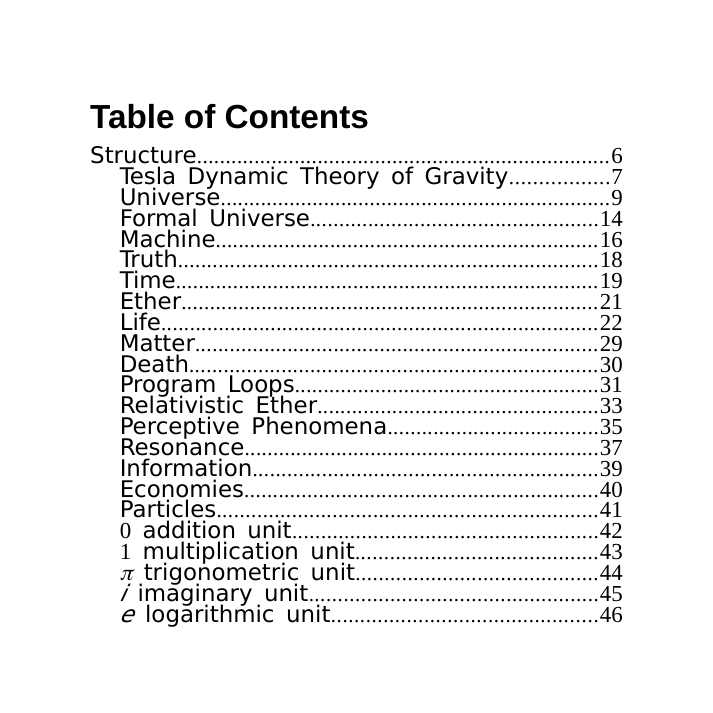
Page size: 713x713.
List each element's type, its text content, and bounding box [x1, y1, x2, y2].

text Information 39 [119, 460, 622, 481]
text Death 30 [119, 356, 622, 377]
subtitle Table of Contents [90, 97, 622, 135]
text Program Loops 31 [119, 377, 622, 398]
text i imaginary unit 45 [119, 585, 622, 606]
text Life 22 [119, 314, 622, 335]
text e logarithmic unit 46 [119, 606, 622, 627]
text Perceptive Phenomena 35 [119, 419, 622, 439]
text Structure 6 [90, 148, 622, 169]
text Machine 16 [119, 231, 622, 252]
text Formal Universe 14 [119, 210, 622, 231]
text Truth 18 [119, 252, 622, 273]
text Resonance 37 [119, 439, 622, 460]
text Matter 29 [119, 335, 622, 356]
text Relativistic Ether 33 [119, 398, 622, 419]
text 0 addition unit 42 [119, 523, 622, 544]
text Particles 41 [119, 502, 622, 523]
text 1 multiplication unit 43 [119, 544, 622, 564]
text Economies 40 [119, 481, 622, 502]
text Tesla Dynamic Theory of Gravity 7 [119, 169, 622, 189]
text Ether 21 [119, 294, 622, 314]
text Time 19 [119, 273, 622, 294]
text π trigonometric unit 44 [119, 564, 622, 585]
text Universe 9 [119, 189, 622, 210]
